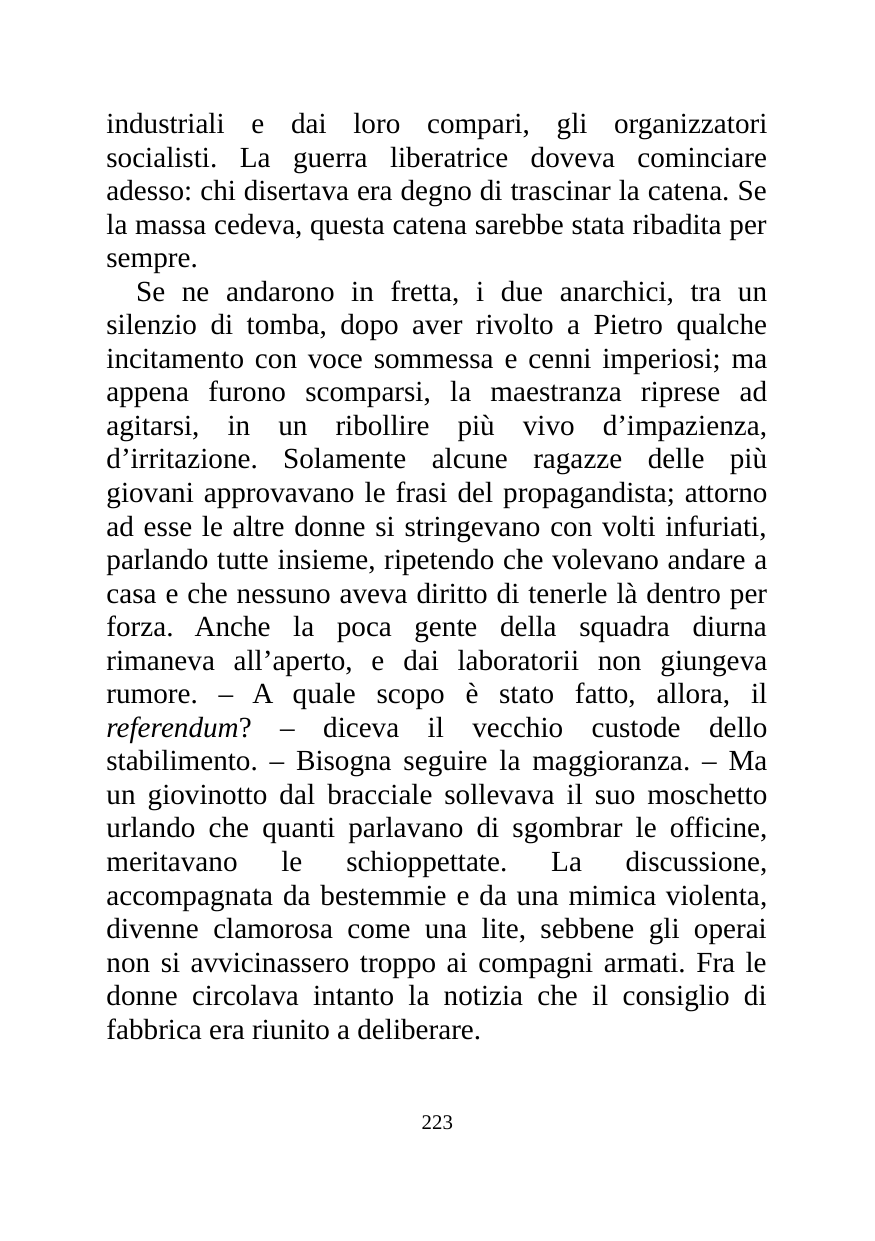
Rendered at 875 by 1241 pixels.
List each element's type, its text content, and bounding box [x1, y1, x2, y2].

text industriali e dai loro compari, gli organizzatori socialisti. La guerra liberatrice doveva cominciare adesso: chi disertava era degno di trascinar la catena. Se la massa cedeva, questa catena sarebbe stata ribadita per sempre. [106, 106, 768, 274]
text Se ne andarono in fretta, i due anarchici, tra un silenzio di tomba, dopo aver rivolto a Pietro qualche incitamento con voce sommessa e cenni imperiosi; ma appena furono scomparsi, la maestranza riprese ad agitarsi, in un ribollire più vivo d’impazienza, d’irritazione. Solamente alcune ragazze delle più giovani approvavano le frasi del propagandista; attorno ad esse le altre donne si stringevano con volti infuriati, parlando tutte insieme, ripetendo che volevano andare a casa e che nessuno aveva diritto di tenerle là dentro per forza. Anche la poca gente della squadra diurna rimaneva all’aperto, e dai laboratorii non giungeva rumore. – A quale scopo è stato fatto, allora, il referendum? – diceva il vecchio custode dello stabilimento. – Bisogna seguire la maggioranza. – Ma un giovinotto dal bracciale sollevava il suo moschetto urlando che quanti parlavano di sgombrar le officine, meritavano le schioppettate. La discussione, accompagnata da bestemmie e da una mimica violenta, divenne clamorosa come una lite, sebbene gli operai non si avvicinassero troppo ai compagni armati. Fra le donne circolava intanto la notizia che il consiglio di fabbrica era riunito a deliberare. [106, 274, 768, 1045]
